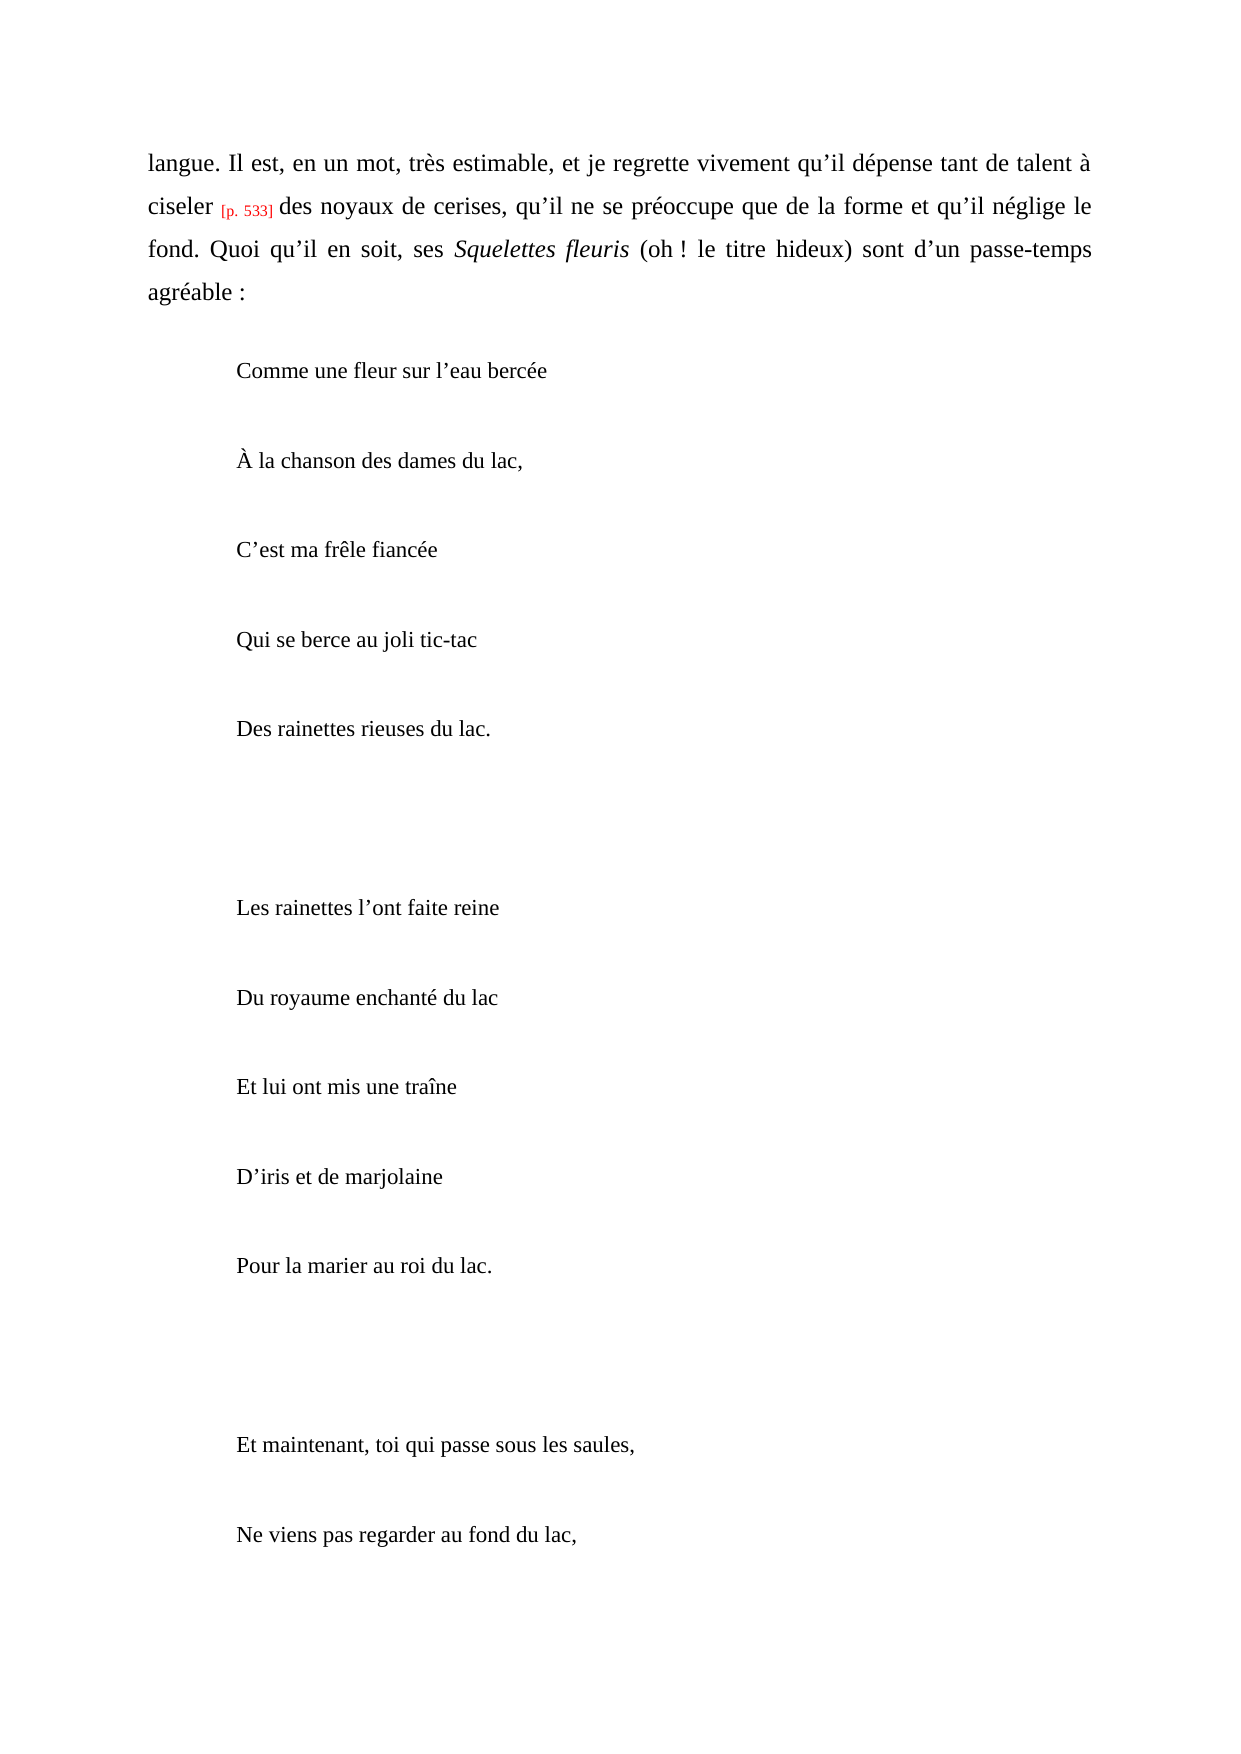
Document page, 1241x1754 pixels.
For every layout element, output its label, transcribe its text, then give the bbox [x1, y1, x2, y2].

text Les rainettes l’ont faite reine [236, 894, 1093, 921]
text Comme une fleur sur l’eau bercée [236, 358, 1093, 384]
text langue. Il est, en un mot, très estimable, et je regrette vivement qu’il dépense tant de talent à ciseler [p. 533] des noyaux de cerises, qu’il ne se préoccupe que de la forme et qu’il néglige le fond. Quoi qu’il en soit, ses Squelettes fleuris (oh ! le titre hideux) sont d’un passe-temps agréable : [148, 148, 1093, 306]
text À la chanson des dames du lac, [236, 447, 1093, 473]
text Qui se berce au joli tic-tac [236, 626, 1093, 652]
text Et lui ont mis une traîne [236, 1073, 1093, 1100]
text Ne viens pas regarder au fond du lac, [236, 1521, 1093, 1547]
text Et maintenant, toi qui passe sous les saules, [236, 1431, 1093, 1458]
text Pour la marier au roi du lac. [236, 1252, 1093, 1279]
text D’iris et de marjolaine [236, 1163, 1093, 1189]
text C’est ma frêle fiancée [236, 537, 1093, 563]
text Des rainettes rieuses du lac. [236, 716, 1093, 742]
text Du royaume enchanté du lac [236, 984, 1093, 1010]
